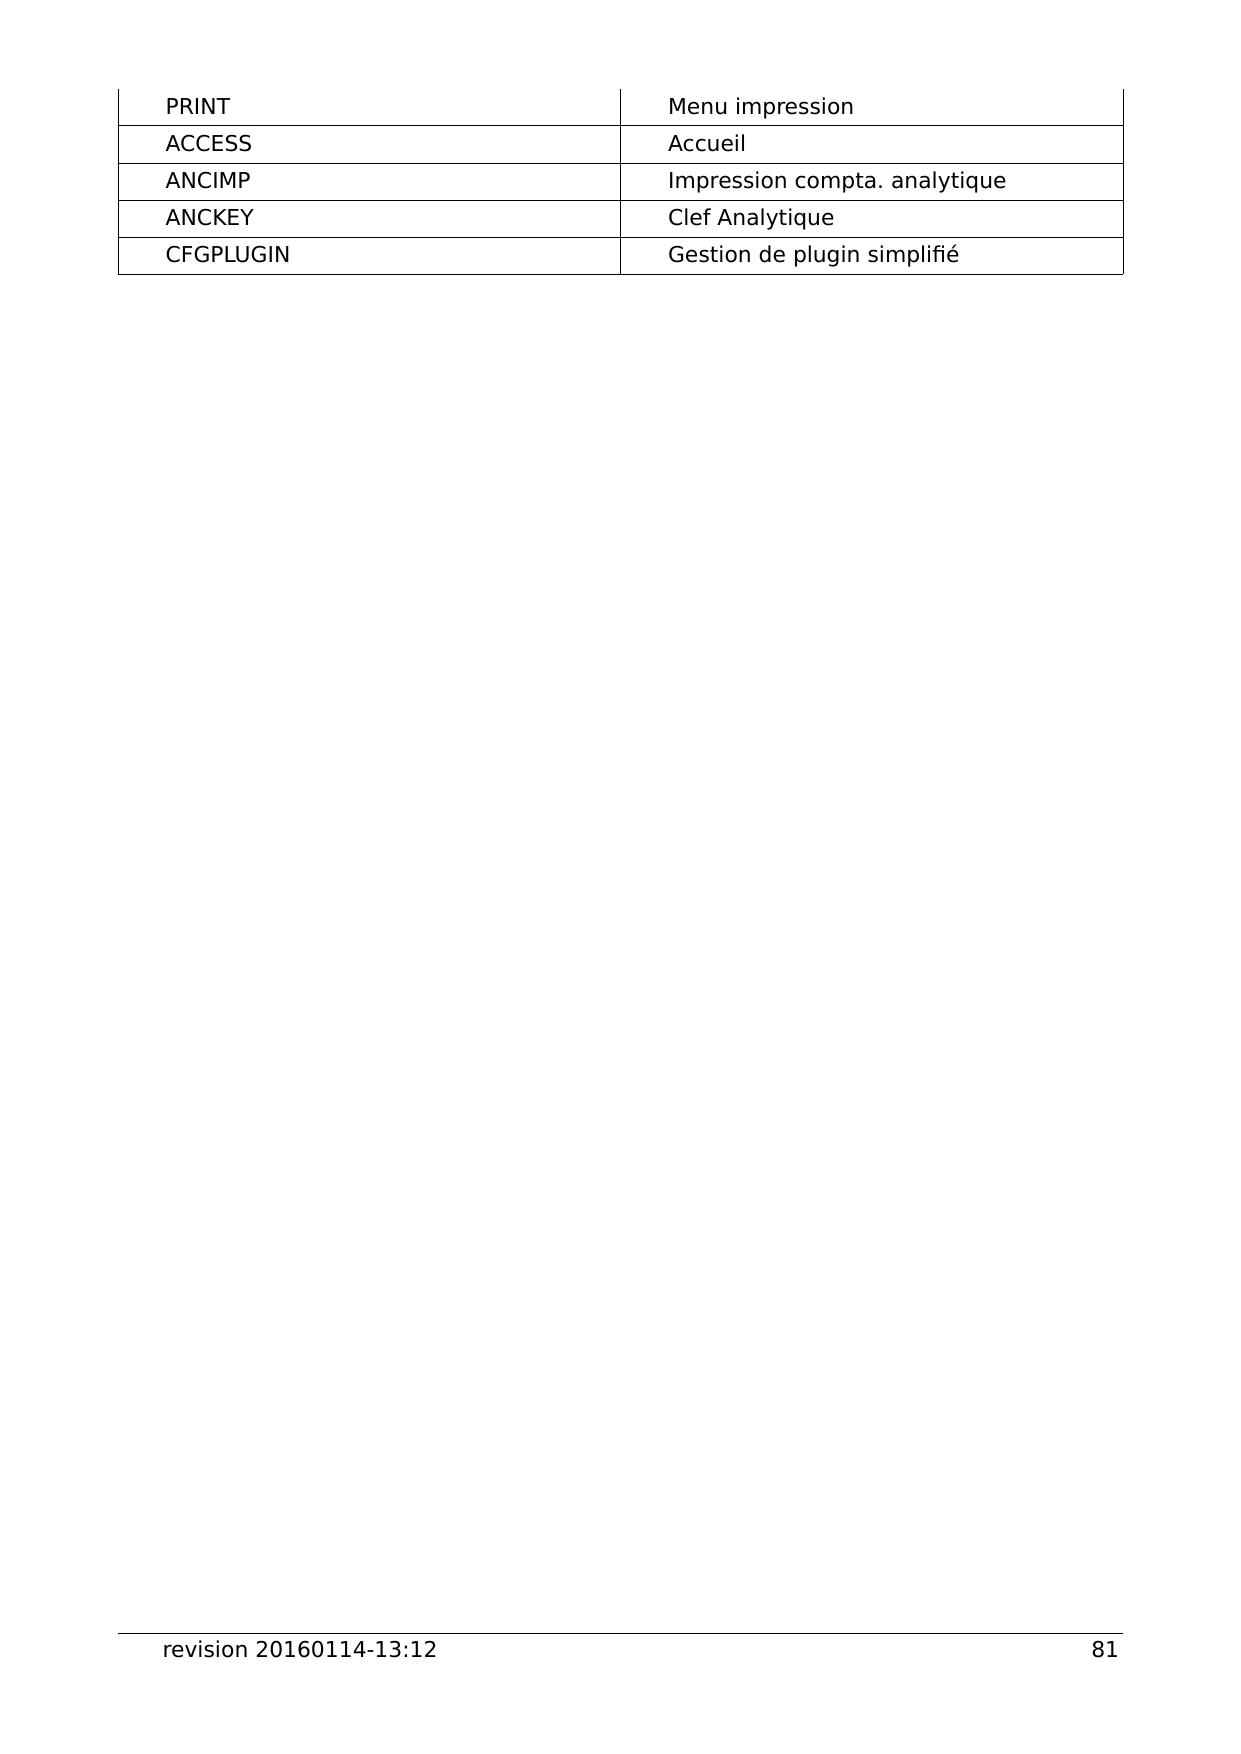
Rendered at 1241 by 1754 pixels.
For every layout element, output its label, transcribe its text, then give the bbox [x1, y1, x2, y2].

table_cell Clef Analytique [621, 201, 1123, 237]
table_cell PRINT [119, 89, 620, 125]
table_cell Impression compta. analytique [621, 164, 1123, 200]
table_cell Menu impression [621, 89, 1123, 125]
table_cell ANCKEY [119, 201, 620, 237]
table_cell CFGPLUGIN [119, 238, 620, 274]
table_cell Accueil [621, 126, 1123, 163]
table_cell ACCESS [119, 126, 620, 163]
table_cell Gestion de plugin simplifié [621, 238, 1123, 274]
table_cell ANCIMP [119, 164, 620, 200]
